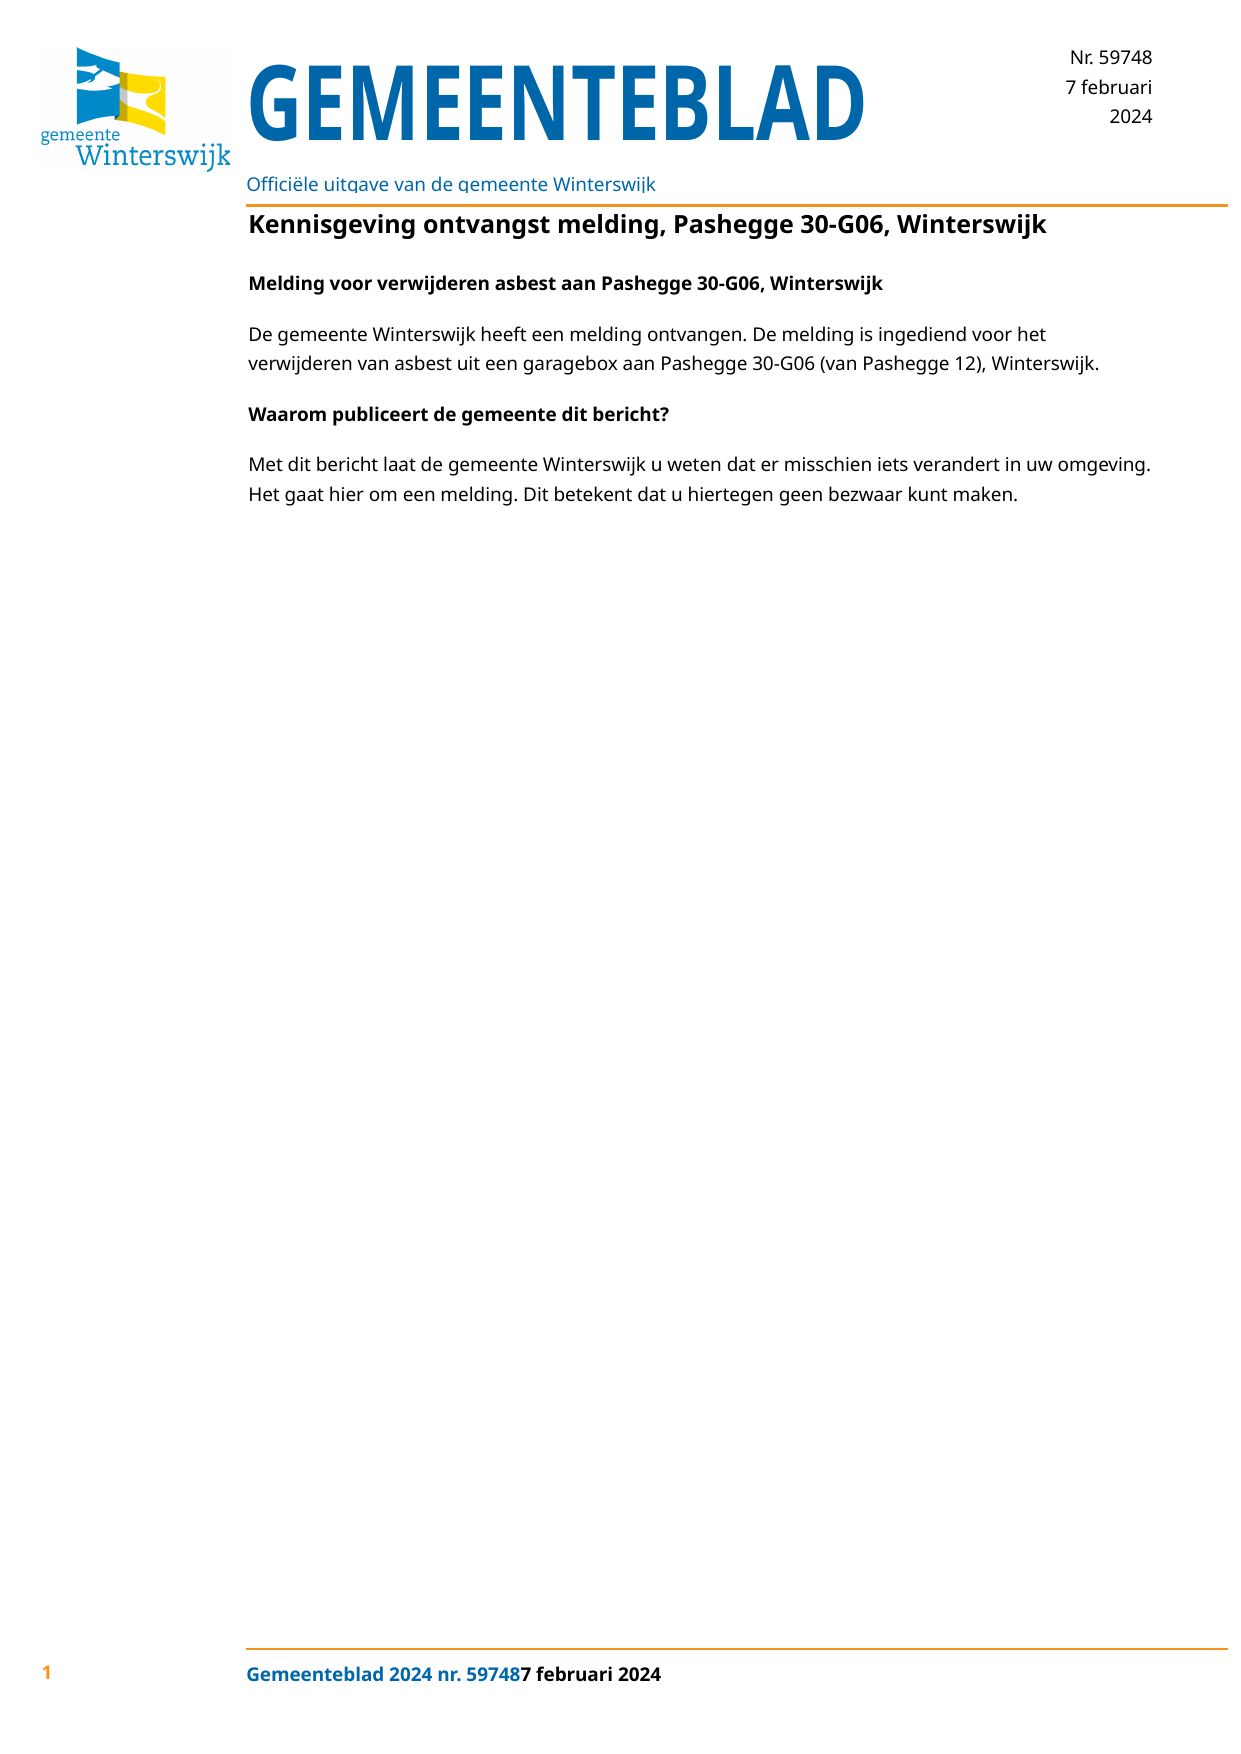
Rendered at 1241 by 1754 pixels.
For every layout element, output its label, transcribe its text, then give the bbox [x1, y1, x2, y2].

picture [225, 153, 231, 162]
picture [41, 47, 231, 172]
text Met dit bericht laat de gemeente Winterswijk u weten dat er misschien iets verandert in uw omgeving. Het gaat hier om een melding. Dit betekent dat u hiertegen geen bezwaar kunt maken. [248, 451, 1152, 506]
text Waarom publiceert de gemeente dit bericht? [248, 401, 1152, 426]
text De gemeente Winterswijk heeft een melding ontvangen. De melding is ingediend voor het verwijderen van asbest uit een garagebox aan Pashegge 30-G06 (van Pashegge 12), Winterswijk. [248, 321, 1152, 376]
text Kennisgeving ontvangst melding, Pashegge 30-G06, Winterswijk [248, 207, 1152, 241]
text Melding voor verwijderen asbest aan Pashegge 30-G06, Winterswijk [248, 270, 1152, 296]
